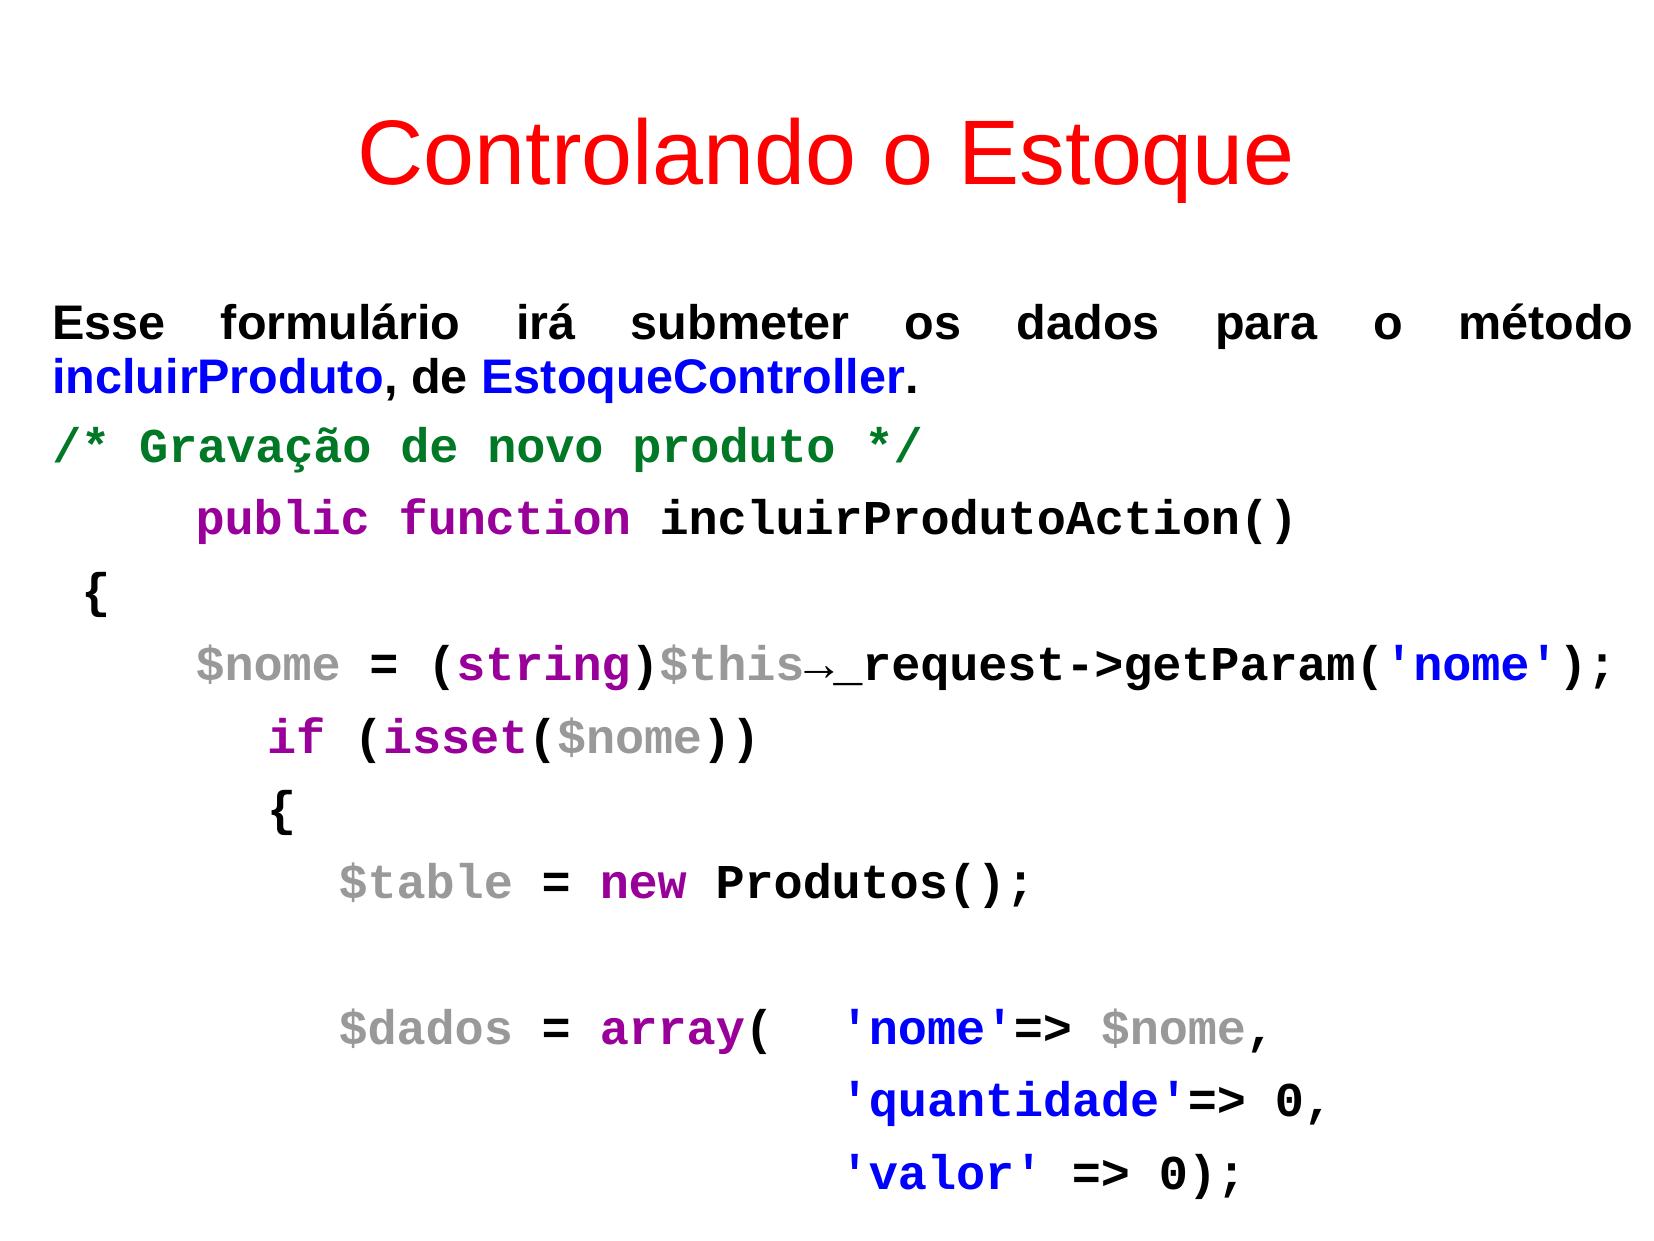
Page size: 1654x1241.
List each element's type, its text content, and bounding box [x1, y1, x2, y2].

title Controlando o Estoque [82, 49, 1571, 257]
list Esse formulário irá submeter os dados para o método incluirProduto, de EstoqueController. /* Gravação de novo produto */ public function incluirProdutoAction() { $nome = (string)$this→_request->getParam('nome'); if (isset($nome)) { $table = new Produtos(); $dados = array( 'nome'=> $nome, 'quantidade'=> 0, 'valor' => 0); [52, 295, 1636, 1229]
